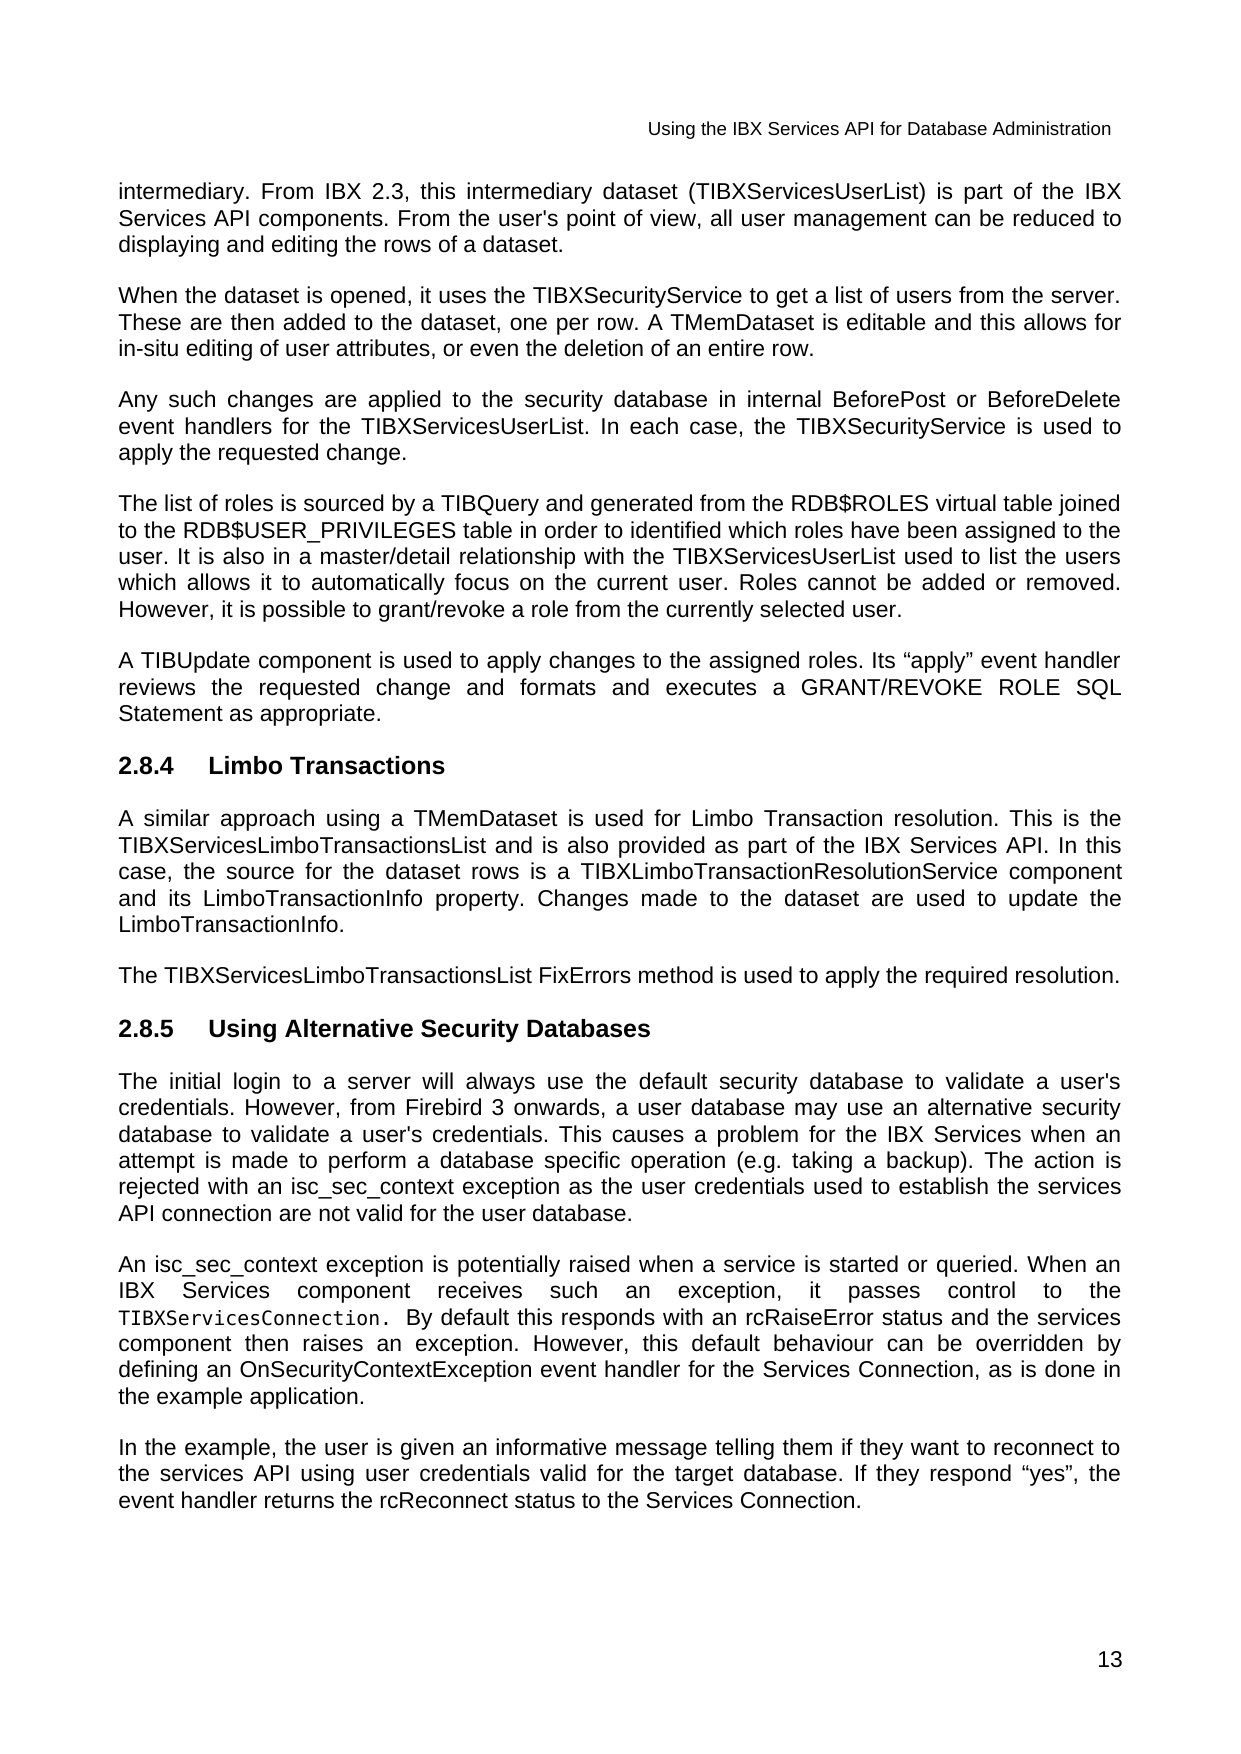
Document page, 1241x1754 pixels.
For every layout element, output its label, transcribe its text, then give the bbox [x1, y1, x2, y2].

text The list of roles is sourced by a TIBQuery and generated from the RDB$ROLES virtual table joined to the RDB$USER_PRIVILEGES table in order to identified which roles have been assigned to the user. It is also in a master/detail relationship with the TIBXServicesUserList used to list the users which allows it to automatically focus on the current user. Roles cannot be added or removed. However, it is possible to grant/revoke a role from the currently selected user. [118, 490, 1122, 622]
text The initial login to a server will always use the default security database to validate a user's credentials. However, from Firebird 3 onwards, a user database may use an alternative security database to validate a user's credentials. This causes a problem for the IBX Services when an attempt is made to perform a database specific operation (e.g. taking a backup). The action is rejected with an isc_sec_context exception as the user credentials used to establish the services API connection are not valid for the user database. [118, 1068, 1122, 1226]
subtitle Limbo Transactions [118, 751, 1122, 780]
text An isc_sec_context exception is potentially raised when a service is started or queried. When an IBX Services component receives such an exception, it passes control to the TIBXServicesConnection. By default this responds with an rcRaiseError status and the services component then raises an exception. However, this default behaviour can be overridden by defining an OnSecurityContextException event handler for the Services Connection, as is done in the example application. [118, 1251, 1122, 1409]
text intermediary. From IBX 2.3, this intermediary dataset (TIBXServicesUserList) is part of the IBX Services API components. From the user's point of view, all user management can be reduced to displaying and editing the rows of a dataset. [118, 178, 1122, 257]
text A TIBUpdate component is used to apply changes to the assigned roles. Its “apply” event handler reviews the requested change and formats and executes a GRANT/REVOKE ROLE SQL Statement as appropriate. [118, 647, 1122, 726]
subtitle Using Alternative Security Databases [118, 1013, 1122, 1042]
text The TIBXServicesLimboTransactionsList FixErrors method is used to apply the required resolution. [118, 962, 1122, 988]
text A similar approach using a TMemDataset is used for Limbo Transaction resolution. This is the TIBXServicesLimboTransactionsList and is also provided as part of the IBX Services API. In this case, the source for the dataset rows is a TIBXLimboTransactionResolutionService component and its LimboTransactionInfo property. Changes made to the dataset are used to update the LimboTransactionInfo. [118, 805, 1122, 937]
text Any such changes are applied to the security database in internal BeforePost or BeforeDelete event handlers for the TIBXServicesUserList. In each case, the TIBXSecurityService is used to apply the requested change. [118, 386, 1122, 465]
text When the dataset is opened, it uses the TIBXSecurityService to get a list of users from the server. These are then added to the dataset, one per row. A TMemDataset is editable and this allows for in-situ editing of user attributes, or even the deletion of an entire row. [118, 282, 1122, 361]
text In the example, the user is given an informative message telling them if they want to reconnect to the services API using user credentials valid for the target database. If they respond “yes”, the event handler returns the rcReconnect status to the Services Connection. [118, 1434, 1122, 1513]
